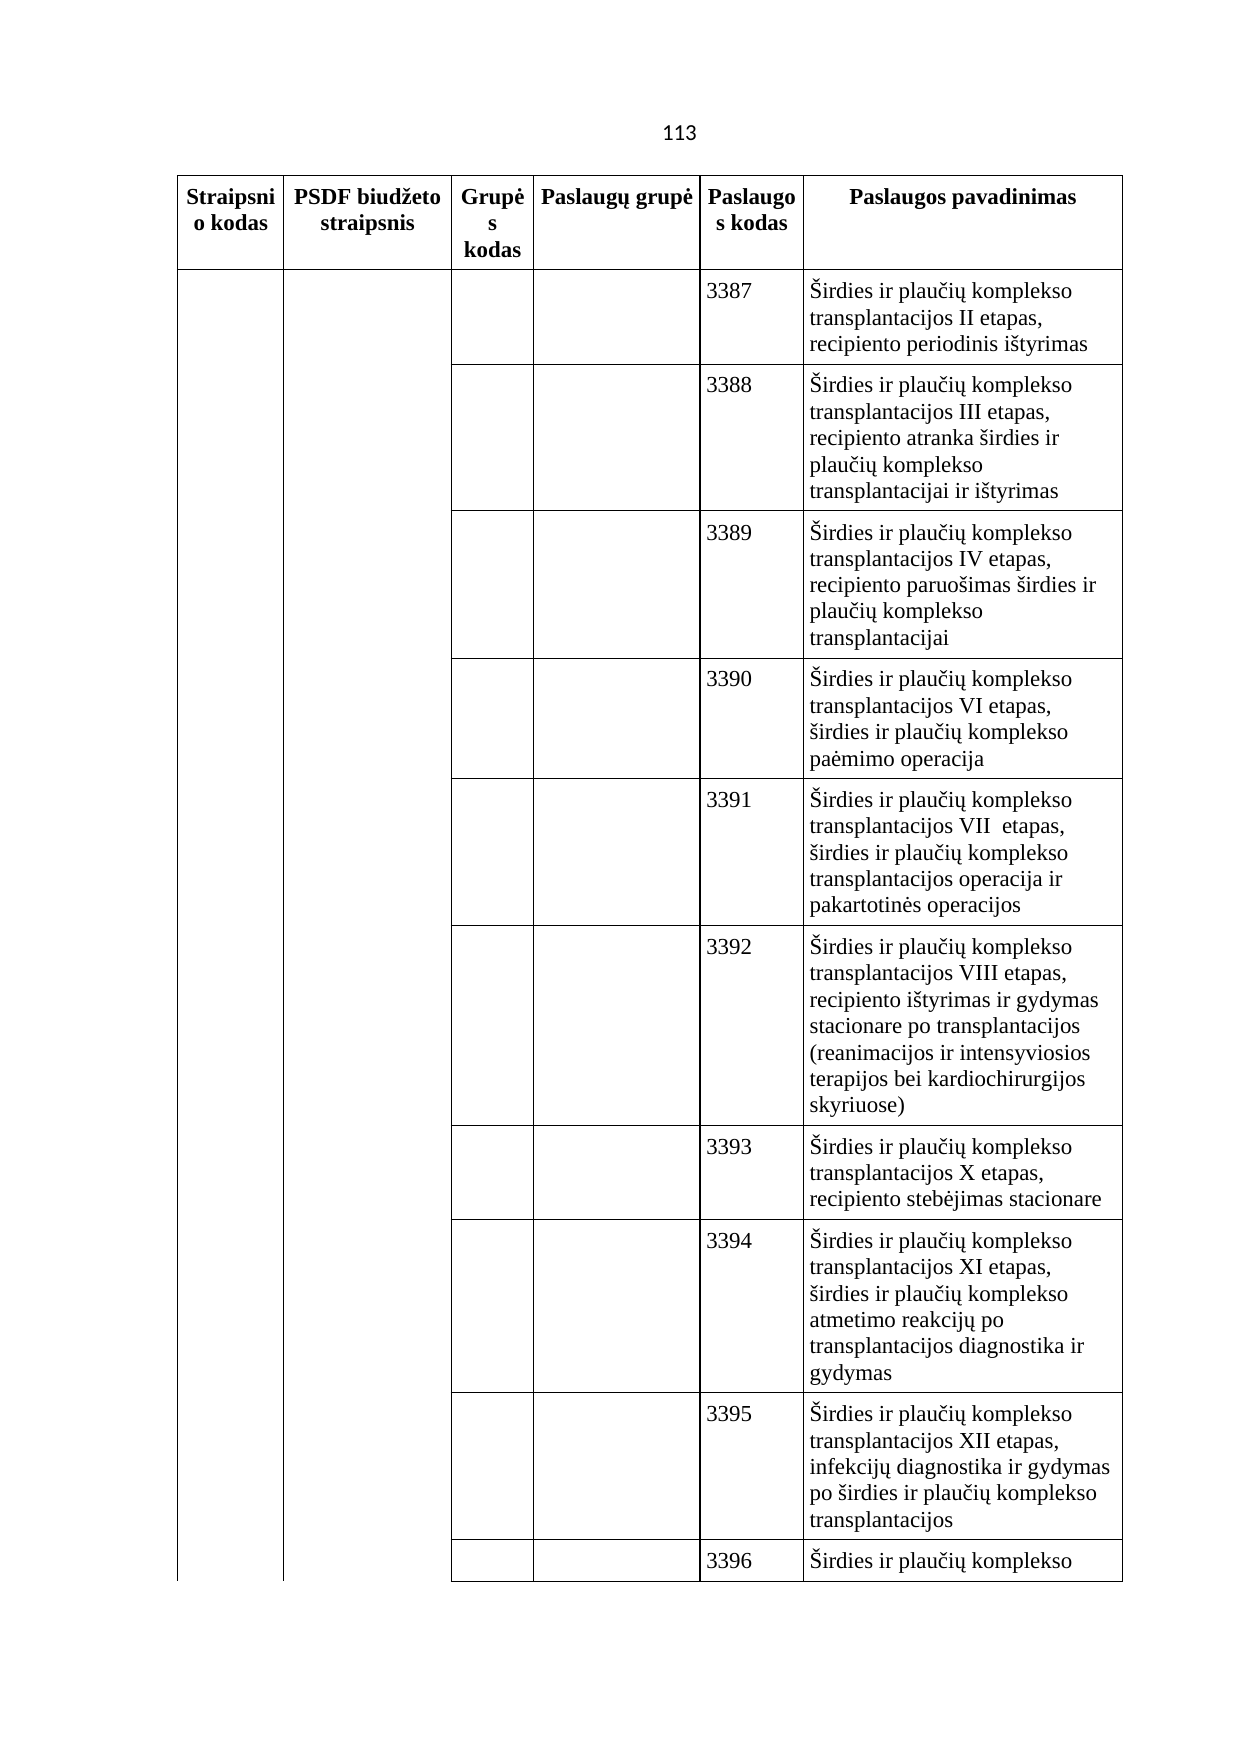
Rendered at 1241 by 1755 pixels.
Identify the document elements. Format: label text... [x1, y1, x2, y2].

table_cell [178, 658, 283, 778]
table_cell [452, 926, 533, 1125]
table_cell [284, 270, 451, 363]
table_cell 3387 [701, 270, 803, 363]
table_cell [284, 1539, 451, 1581]
table_cell [178, 925, 283, 1125]
table_cell [534, 511, 699, 657]
table_cell Širdies ir plaučių komplekso transplantacijos VII etapas, širdies ir plaučių komplekso transplantacijos operacija ir pakartotinės operacijos [804, 779, 1122, 925]
table_header Paslaugos kodas [701, 176, 803, 269]
table_cell [178, 270, 283, 363]
table_cell [284, 778, 451, 925]
table_cell [284, 1219, 451, 1392]
table_cell Širdies ir plaučių komplekso transplantacijos X etapas, recipiento stebėjimas stacionare [804, 1126, 1122, 1219]
table_cell [452, 1540, 533, 1581]
table_cell [452, 1220, 533, 1392]
table_cell [534, 270, 699, 363]
table_cell Širdies ir plaučių komplekso transplantacijos IV etapas, recipiento paruošimas širdies ir plaučių komplekso transplantacijai [804, 511, 1122, 657]
table_header PSDF biudžeto straipsnis [284, 176, 451, 269]
table_cell 3391 [701, 779, 803, 925]
table_cell [284, 364, 451, 510]
table_cell 3388 [701, 365, 803, 510]
table_cell Širdies ir plaučių komplekso transplantacijos III etapas, recipiento atranka širdies ir plaučių komplekso transplantacijai ir ištyrimas [804, 365, 1122, 510]
table_cell [452, 659, 533, 778]
table_cell Širdies ir plaučių komplekso transplantacijos XII etapas, infekcijų diagnostika ir gydymas po širdies ir plaučių komplekso transplantacijos [804, 1393, 1122, 1539]
table_cell [452, 779, 533, 925]
table_cell Širdies ir plaučių komplekso transplantacijos VI etapas, širdies ir plaučių komplekso paėmimo operacija [804, 659, 1122, 778]
table_cell Širdies ir plaučių komplekso transplantacijos II etapas, recipiento periodinis ištyrimas [804, 270, 1122, 363]
table_cell [284, 925, 451, 1125]
table_cell [284, 1125, 451, 1219]
table_cell [178, 1219, 283, 1392]
table_cell [284, 658, 451, 778]
table_cell Širdies ir plaučių komplekso [804, 1540, 1122, 1581]
table_cell [534, 1540, 699, 1581]
table_cell [534, 779, 699, 925]
table_cell 3392 [701, 926, 803, 1125]
table_cell [178, 778, 283, 925]
table_cell 3395 [701, 1393, 803, 1539]
table_cell Širdies ir plaučių komplekso transplantacijos XI etapas, širdies ir plaučių komplekso atmetimo reakcijų po transplantacijos diagnostika ir gydymas [804, 1220, 1122, 1392]
table_cell [534, 659, 699, 778]
table_header Grupės kodas [452, 176, 533, 269]
table_cell [284, 510, 451, 657]
table_cell [452, 1393, 533, 1539]
table_cell [534, 365, 699, 510]
table_cell Širdies ir plaučių komplekso transplantacijos VIII etapas, recipiento ištyrimas ir gydymas stacionare po transplantacijos (reanimacijos ir intensyviosios terapijos bei kardiochirurgijos skyriuose) [804, 926, 1122, 1125]
table_cell [452, 365, 533, 510]
table_header Paslaugų grupė [534, 176, 699, 269]
table_cell [284, 1392, 451, 1539]
table_cell [452, 511, 533, 657]
table_header Straipsnio kodas [178, 176, 283, 269]
table_cell [452, 270, 533, 363]
table_cell 3394 [701, 1220, 803, 1392]
table_cell 3393 [701, 1126, 803, 1219]
table_cell [452, 1126, 533, 1219]
table_cell [178, 1125, 283, 1219]
table_cell [534, 1393, 699, 1539]
table_cell [178, 364, 283, 510]
table_header Paslaugos pavadinimas [804, 176, 1122, 269]
table_cell [534, 1126, 699, 1219]
table_cell [178, 510, 283, 657]
table_cell [178, 1392, 283, 1539]
table_cell 3390 [701, 659, 803, 778]
table_cell 3396 [701, 1540, 803, 1581]
table_cell [534, 1220, 699, 1392]
table_cell 3389 [701, 511, 803, 657]
table_cell [178, 1539, 283, 1581]
table_cell [534, 926, 699, 1125]
